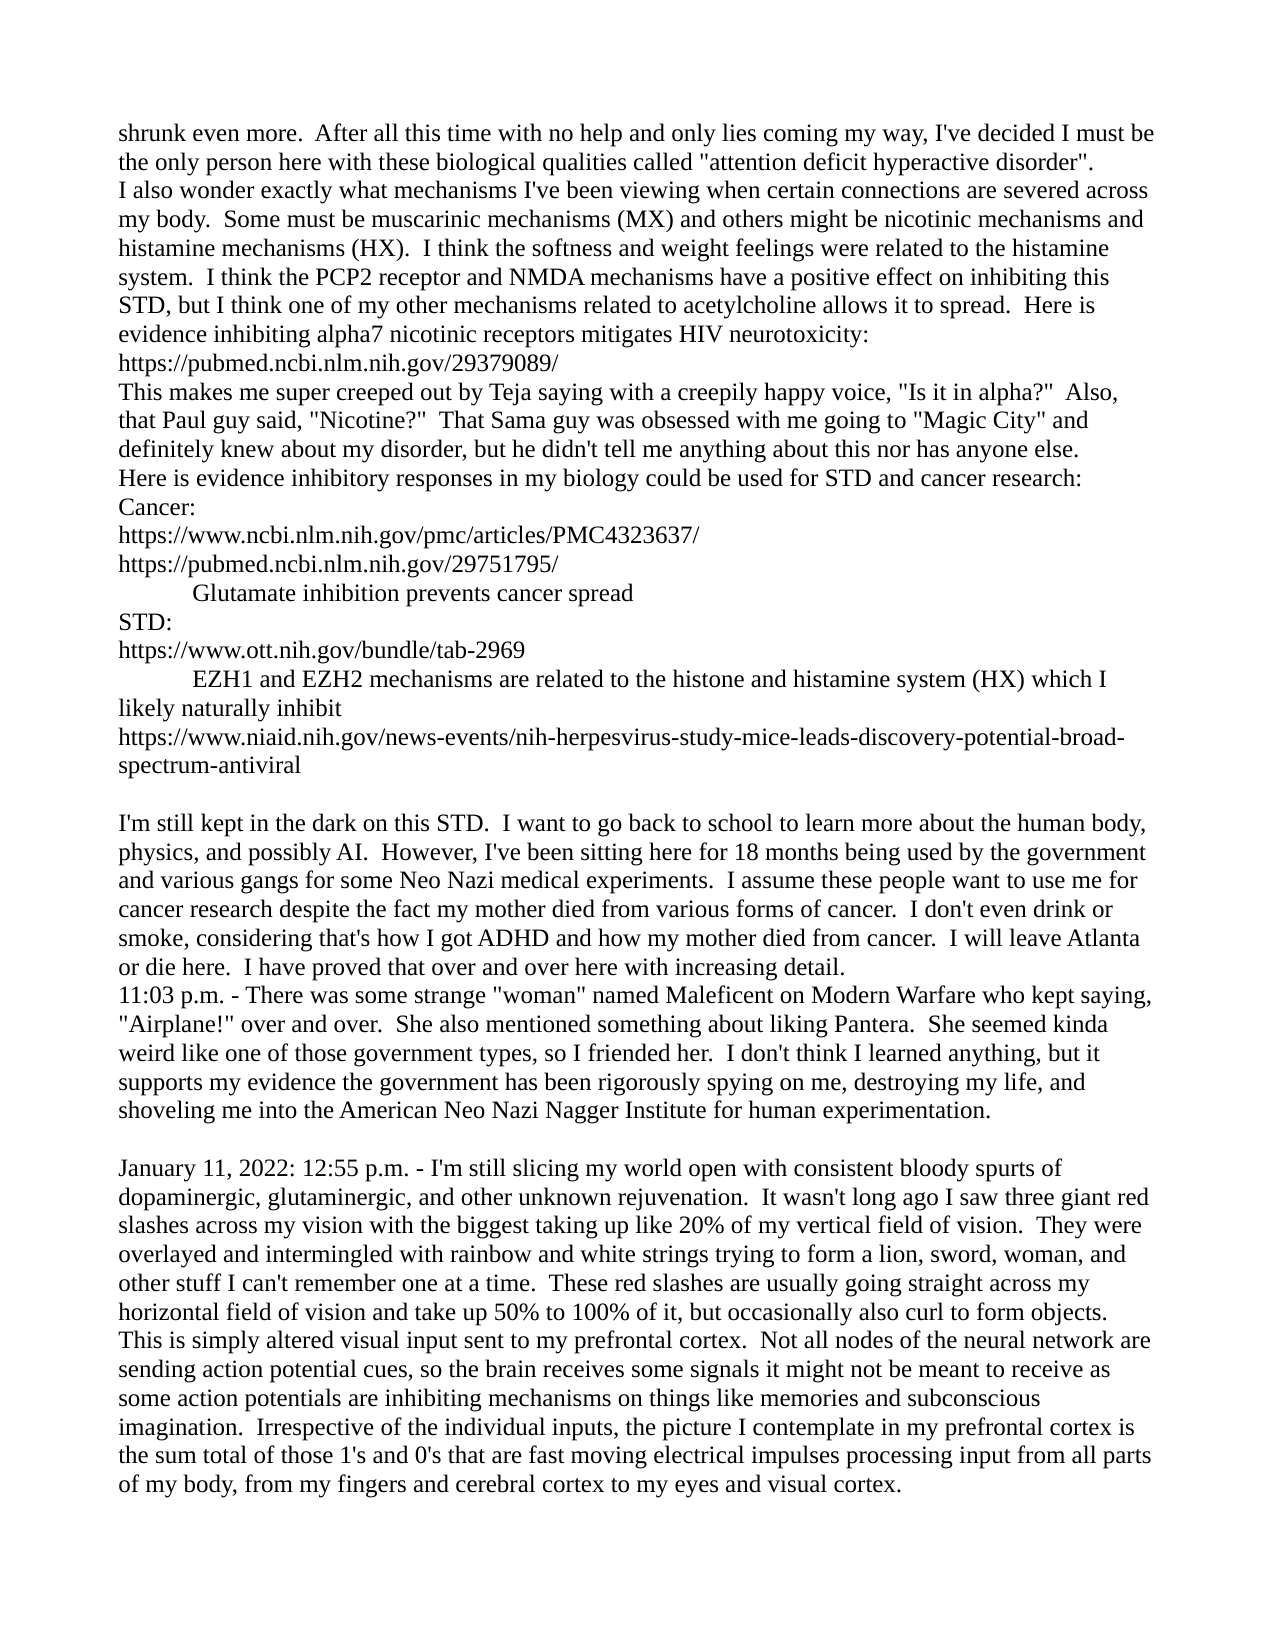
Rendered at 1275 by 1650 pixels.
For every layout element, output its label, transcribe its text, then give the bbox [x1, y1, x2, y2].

text https://www.ott.nih.gov/bundle/tab-2969 [118, 636, 1157, 664]
text https://www.niaid.nih.gov/news-events/nih-herpesvirus-study-mice-leads-discovery-potential-broad-spectrum-antiviral [118, 722, 1157, 779]
text shrunk even more. After all this time with no help and only lies coming my way, I've decided I must be the only person here with these biological qualities called "attention deficit hyperactive disorder". [118, 118, 1157, 176]
text Here is evidence inhibitory responses in my biology could be used for STD and cancer research: [118, 463, 1157, 492]
text I also wonder exactly what mechanisms I've been viewing when certain connections are severed across my body. Some must be muscarinic mechanisms (MX) and others might be nicotinic mechanisms and histamine mechanisms (HX). I think the softness and weight feelings were related to the histamine system. I think the PCP2 receptor and NMDA mechanisms have a positive effect on inhibiting this STD, but I think one of my other mechanisms related to acetylcholine allows it to spread. Here is evidence inhibiting alpha7 nicotinic receptors mitigates HIV neurotoxicity: [118, 176, 1157, 348]
text https://www.ncbi.nlm.nih.gov/pmc/articles/PMC4323637/ [118, 521, 1157, 549]
text https://pubmed.ncbi.nlm.nih.gov/29379089/ [118, 348, 1157, 377]
text 11:03 p.m. - There was some strange "woman" named Maleficent on Modern Warfare who kept saying, "Airplane!" over and over. She also mentioned something about liking Pantera. She seemed kinda weird like one of those government types, so I friended her. I don't think I learned anything, but it supports my evidence the government has been rigorously spying on me, destroying my life, and shoveling me into the American Neo Nazi Nagger Institute for human experimentation. [118, 981, 1157, 1124]
text January 11, 2022: 12:55 p.m. - I'm still slicing my world open with consistent bloody spurts of dopaminergic, glutaminergic, and other unknown rejuvenation. It wasn't long ago I saw three giant red slashes across my vision with the biggest taking up like 20% of my vertical field of vision. They were overlayed and intermingled with rainbow and white strings trying to form a lion, sword, woman, and other stuff I can't remember one at a time. These red slashes are usually going straight across my horizontal field of vision and take up 50% to 100% of it, but occasionally also curl to form objects. This is simply altered visual input sent to my prefrontal cortex. Not all nodes of the neural network are sending action potential cues, so the brain receives some signals it might not be meant to receive as some action potentials are inhibiting mechanisms on things like memories and subconscious imagination. Irrespective of the individual inputs, the picture I contemplate in my prefrontal cortex is the sum total of those 1's and 0's that are fast moving electrical impulses processing input from all parts of my body, from my fingers and cerebral cortex to my eyes and visual cortex. [118, 1153, 1157, 1498]
text Cancer: [118, 492, 1157, 521]
text STD: [118, 607, 1157, 636]
text This makes me super creeped out by Teja saying with a creepily happy voice, "Is it in alpha?" Also, that Paul guy said, "Nicotine?" That Sama guy was obsessed with me going to "Magic City" and definitely knew about my disorder, but he didn't tell me anything about this nor has anyone else. [118, 377, 1157, 463]
text I'm still kept in the dark on this STD. I want to go back to school to learn more about the human body, physics, and possibly AI. However, I've been sitting here for 18 months being used by the government and various gangs for some Neo Nazi medical experiments. I assume these people want to use me for cancer research despite the fact my mother died from various forms of cancer. I don't even drink or smoke, considering that's how I got ADHD and how my mother died from cancer. I will leave Atlanta or die here. I have proved that over and over here with increasing detail. [118, 808, 1157, 981]
text Glutamate inhibition prevents cancer spread [118, 578, 1157, 607]
text https://pubmed.ncbi.nlm.nih.gov/29751795/ [118, 549, 1157, 578]
text EZH1 and EZH2 mechanisms are related to the histone and histamine system (HX) which I likely naturally inhibit [118, 664, 1157, 722]
